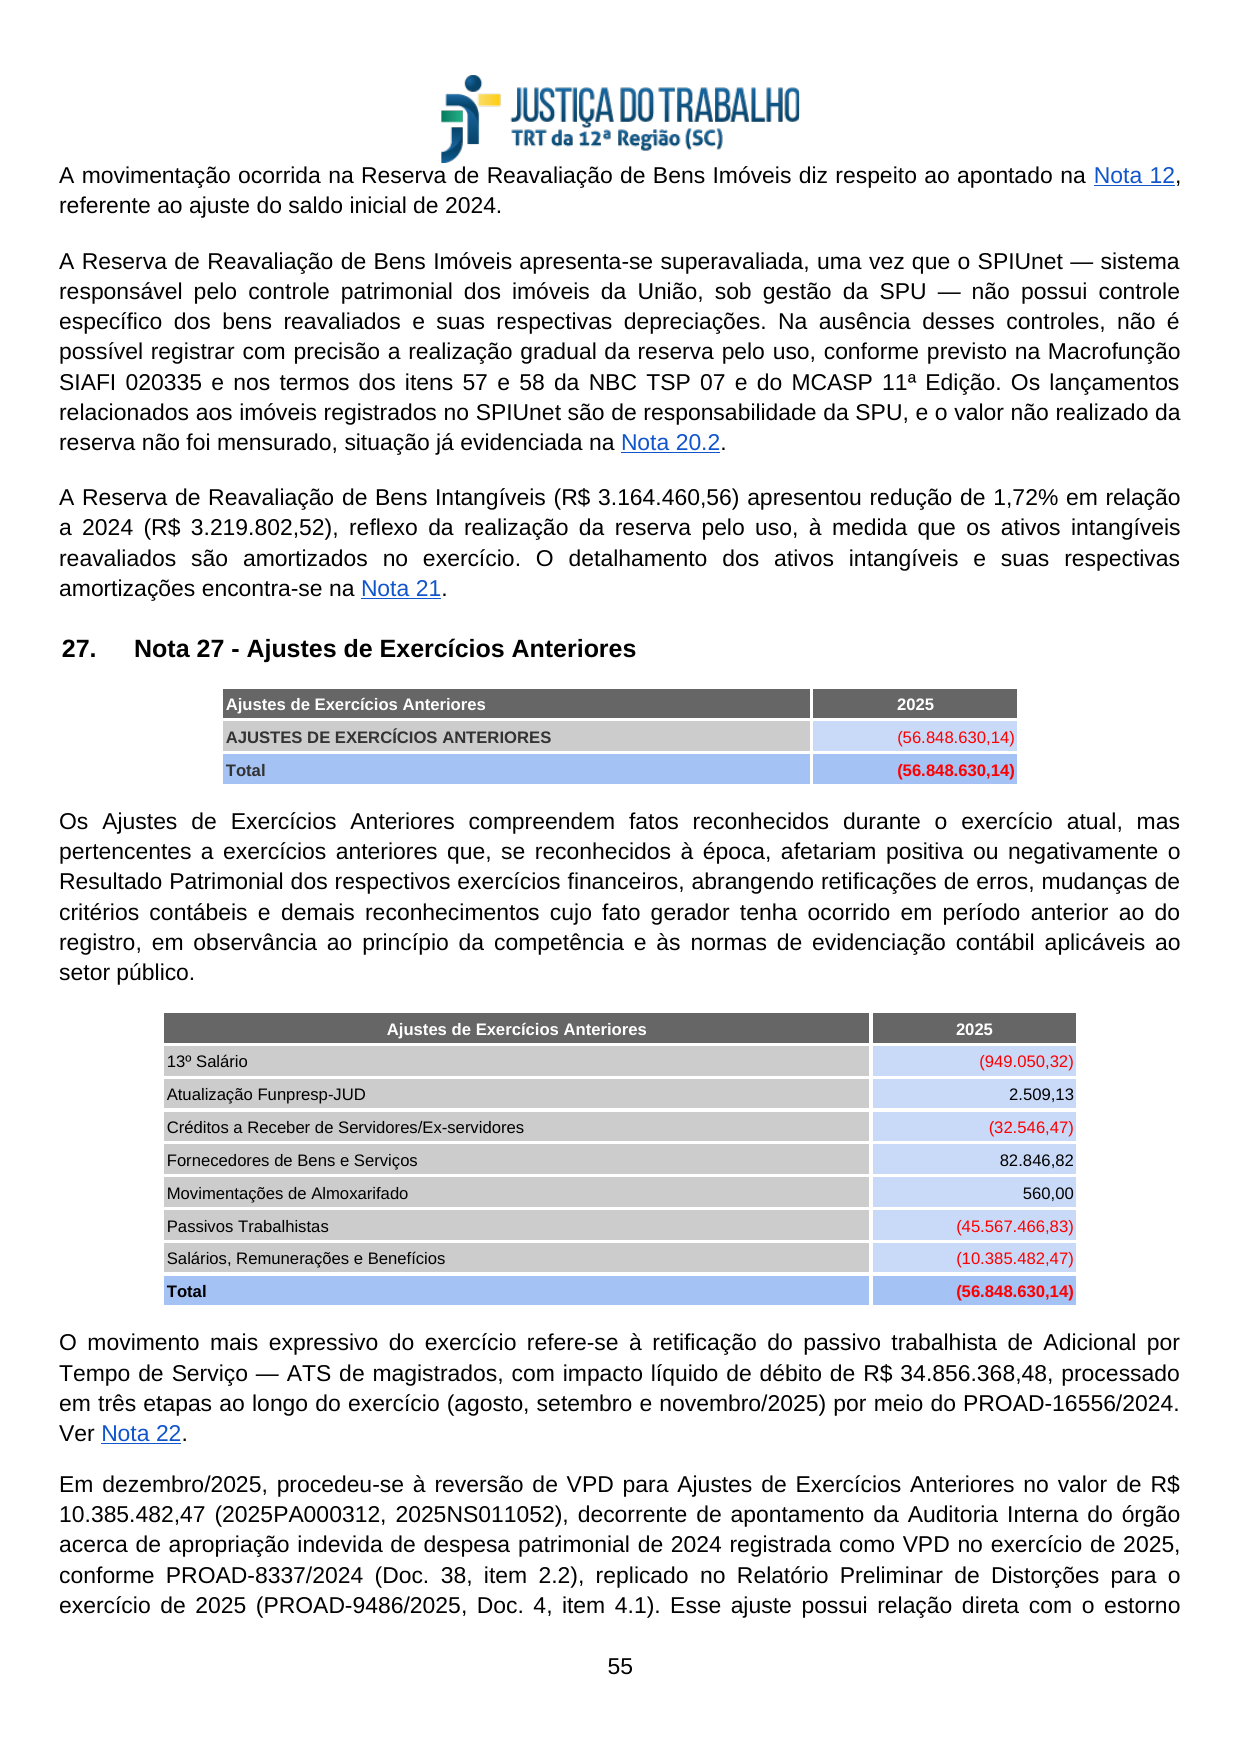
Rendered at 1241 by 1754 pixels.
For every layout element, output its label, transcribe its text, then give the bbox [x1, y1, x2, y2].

table_cell Total [164, 1276, 869, 1305]
picture [441, 75, 800, 163]
table_cell (32.546,47) [873, 1112, 1076, 1141]
text A Reserva de Reavaliação de Bens Imóveis apresenta-se superavaliada, uma vez que o SPIUnet — sistema responsável pelo controle patrimonial dos imóveis da União, sob gestão da SPU — não possui controle específico dos bens reavaliados e suas respectivas depreciações. Na ausência desses controles, não é possível registrar com precisão a realização gradual da reserva pelo uso, conforme previsto na Macrofunção SIAFI 020335 e nos termos dos itens 57 e 58 da NBC TSP 07 e do MCASP 11ª Edição. Os lançamentos relacionados aos imóveis registrados no SPIUnet são de responsabilidade da SPU, e o valor não realizado da reserva não foi mensurado, situação já evidenciada na Nota 20.2. [59, 248, 1181, 455]
table_cell (56.848.630,14) [813, 754, 1017, 784]
table_cell 13º Salário [164, 1046, 869, 1076]
table_cell (45.567.466,83) [873, 1210, 1076, 1240]
table_cell Atualização Funpresp-JUD [164, 1079, 869, 1108]
table_cell 2.509,13 [873, 1079, 1076, 1108]
table_cell Fornecedores de Bens e Serviços [164, 1144, 869, 1174]
subtitle Nota 27 - Ajustes de Exercícios Anteriores [96, 634, 1181, 663]
table_header 2025 [873, 1013, 1076, 1043]
text O movimento mais expressivo do exercício refere-se à retificação do passivo trabalhista de Adicional por Tempo de Serviço — ATS de magistrados, com impacto líquido de débito de R$ 34.856.368,48, processado em três etapas ao longo do exercício (agosto, setembro e novembro/2025) por meio do PROAD-16556/2024. Ver Nota 22. [59, 1329, 1181, 1446]
table_cell (10.385.482,47) [873, 1243, 1076, 1272]
text A Reserva de Reavaliação de Bens Intangíveis (R$ 3.164.460,56) apresentou redução de 1,72% em relação a 2024 (R$ 3.219.802,52), reflexo da realização da reserva pelo uso, à medida que os ativos intangíveis reavaliados são amortizados no exercício. O detalhamento dos ativos intangíveis e suas respectivas amortizações encontra-se na Nota 21. [59, 484, 1181, 601]
table_header 2025 [813, 689, 1017, 718]
text A movimentação ocorrida na Reserva de Reavaliação de Bens Imóveis diz respeito ao apontado na Nota 12, referente ao ajuste do saldo inicial de 2024. [59, 162, 1181, 219]
table_cell (56.848.630,14) [873, 1276, 1076, 1305]
table_header Ajustes de Exercícios Anteriores [223, 689, 810, 718]
text Em dezembro/2025, procedeu-se à reversão de VPD para Ajustes de Exercícios Anteriores no valor de R$ 10.385.482,47 (2025PA000312, 2025NS011052), decorrente de apontamento da Auditoria Interna do órgão acerca de apropriação indevida de despesa patrimonial de 2024 registrada como VPD no exercício de 2025, conforme PROAD-8337/2024 (Doc. 38, item 2.2), replicado no Relatório Preliminar de Distorções para o exercício de 2025 (PROAD-9486/2025, Doc. 4, item 4.1). Esse ajuste possui relação direta com o estorno [59, 1471, 1181, 1618]
table_cell (56.848.630,14) [813, 721, 1017, 751]
table_cell Movimentações de Almoxarifado [164, 1177, 869, 1207]
table_header Ajustes de Exercícios Anteriores [164, 1013, 869, 1043]
table_cell 560,00 [873, 1177, 1076, 1207]
table_cell (949.050,32) [873, 1046, 1076, 1076]
table_cell Total [223, 754, 810, 784]
table_cell Passivos Trabalhistas [164, 1210, 869, 1240]
text Os Ajustes de Exercícios Anteriores compreendem fatos reconhecidos durante o exercício atual, mas pertencentes a exercícios anteriores que, se reconhecidos à época, afetariam positiva ou negativamente o Resultado Patrimonial dos respectivos exercícios financeiros, abrangendo retificações de erros, mudanças de critérios contábeis e demais reconhecimentos cujo fato gerador tenha ocorrido em período anterior ao do registro, em observância ao princípio da competência e às normas de evidenciação contábil aplicáveis ao setor público. [59, 808, 1181, 985]
table_cell AJUSTES DE EXERCÍCIOS ANTERIORES [223, 721, 810, 751]
table_cell 82.846,82 [873, 1144, 1076, 1174]
table_cell Salários, Remunerações e Benefícios [164, 1243, 869, 1272]
table_cell Créditos a Receber de Servidores/Ex-servidores [164, 1112, 869, 1141]
